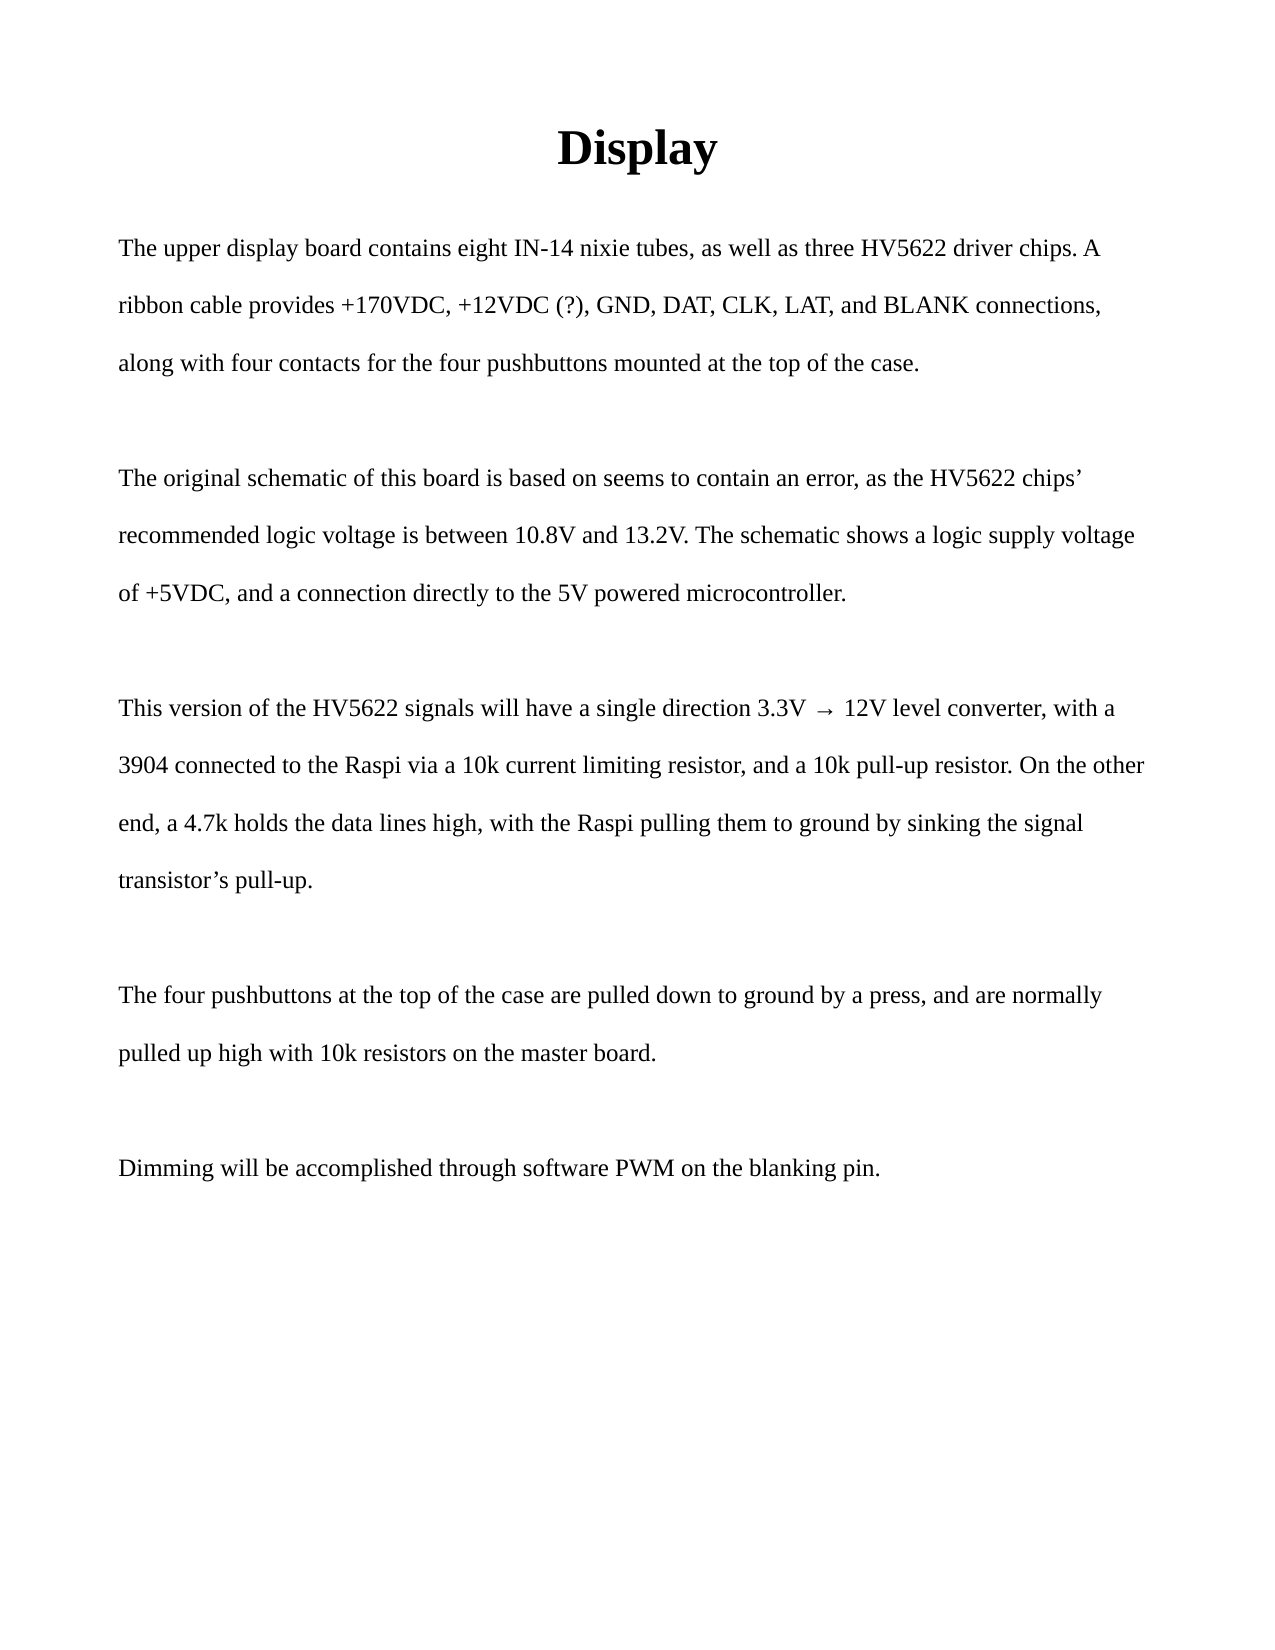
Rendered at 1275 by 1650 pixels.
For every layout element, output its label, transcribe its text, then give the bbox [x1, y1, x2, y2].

text Dimming will be accomplished through software PWM on the blanking pin. [118, 1153, 1157, 1182]
text This version of the HV5622 signals will have a single direction 3.3V → 12V level converter, with a 3904 connected to the Raspi via a 10k current limiting resistor, and a 10k pull-up resistor. On the other end, a 4.7k holds the data lines high, with the Raspi pulling them to ground by sinking the signal transistor’s pull-up. [118, 693, 1157, 894]
text The original schematic of this board is based on seems to contain an error, as the HV5622 chips’ recommended logic voltage is between 10.8V and 13.2V. The schematic shows a logic supply voltage of +5VDC, and a connection directly to the 5V powered microcontroller. [118, 463, 1157, 607]
text Display [118, 118, 1157, 176]
text The upper display board contains eight IN-14 nixie tubes, as well as three HV5622 driver chips. A ribbon cable provides +170VDC, +12VDC (?), GND, DAT, CLK, LAT, and BLANK connections, along with four contacts for the four pushbuttons mounted at the top of the case. [118, 233, 1157, 377]
text The four pushbuttons at the top of the case are pulled down to ground by a press, and are normally pulled up high with 10k resistors on the master board. [118, 981, 1157, 1067]
